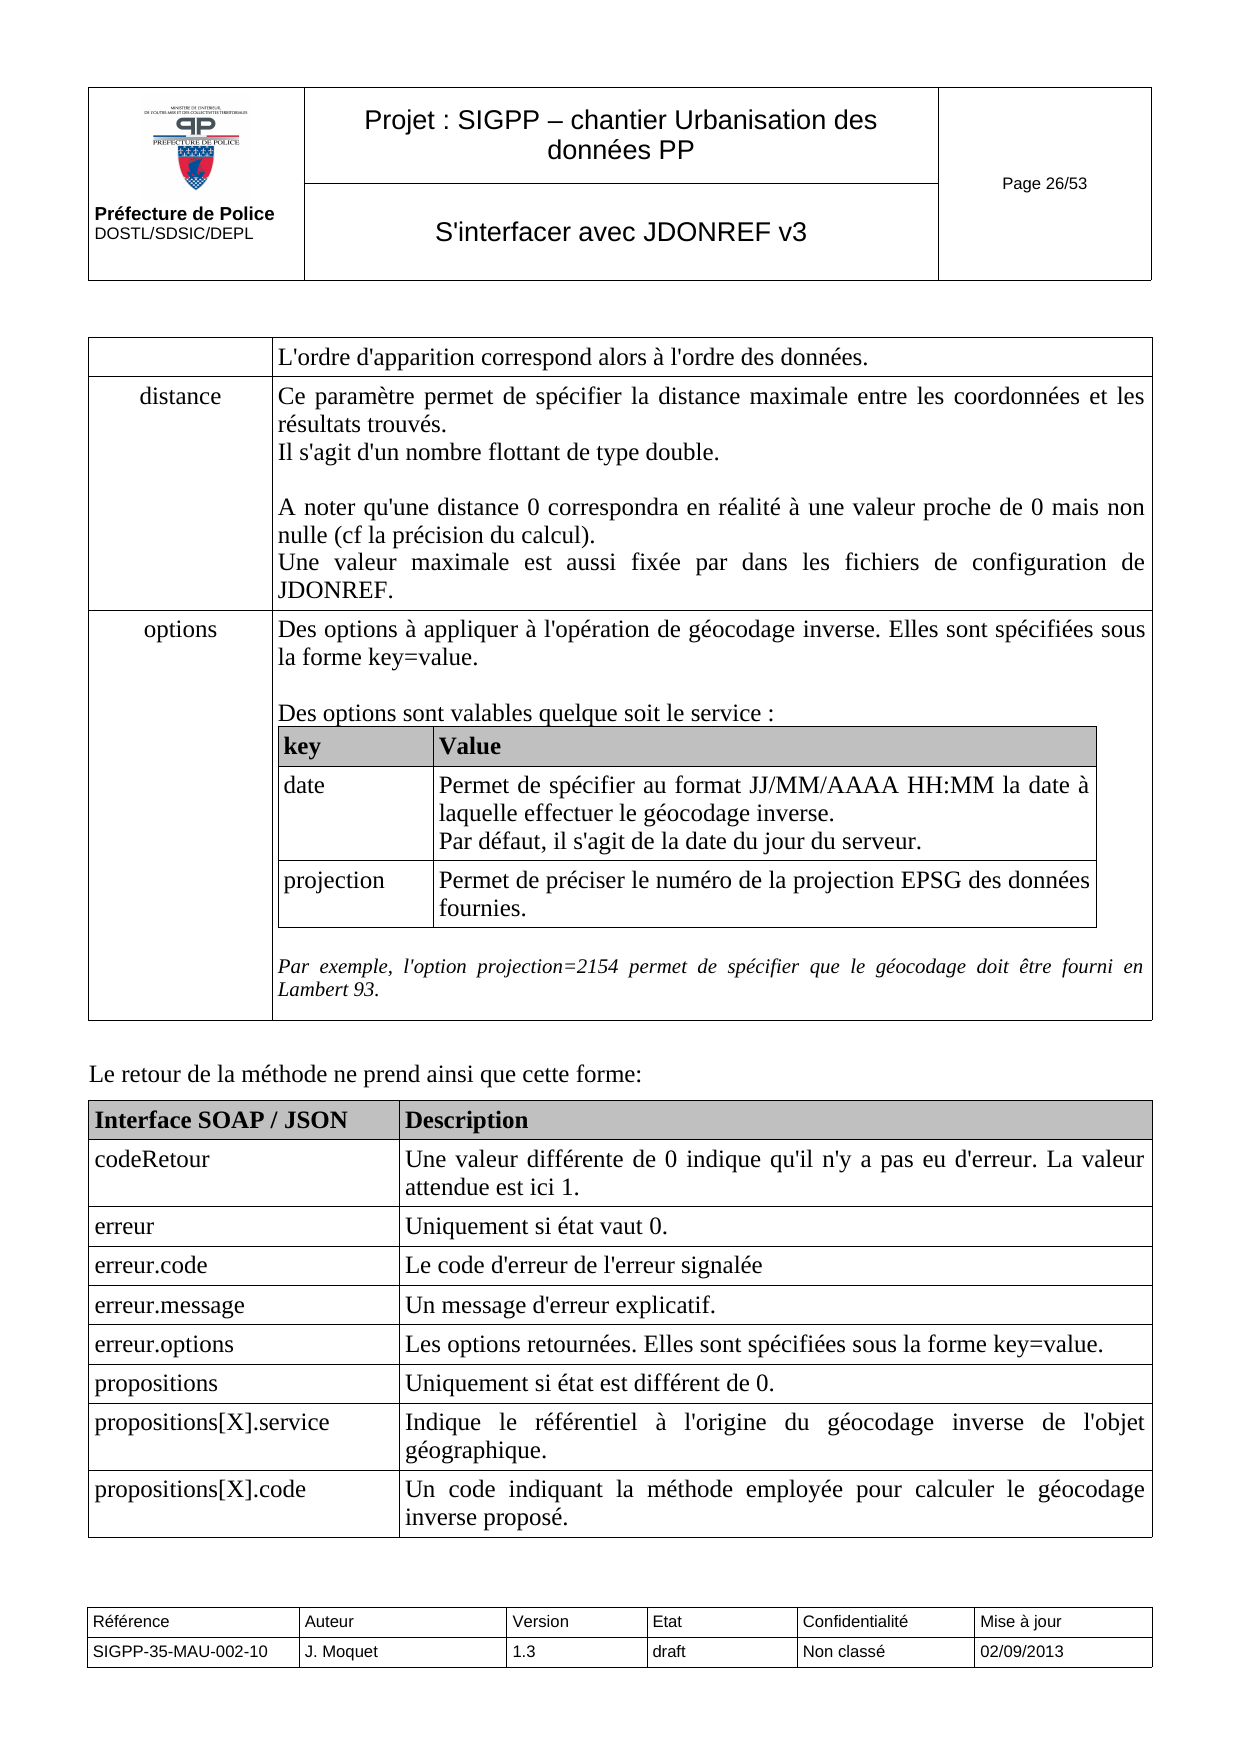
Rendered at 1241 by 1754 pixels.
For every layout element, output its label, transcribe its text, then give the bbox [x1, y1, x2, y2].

table_cell Un message d'erreur explicatif. [400, 1286, 1152, 1324]
table_cell L'ordre d'apparition correspond alors à l'ordre des données. [273, 338, 1152, 376]
picture [141, 92, 252, 203]
table_cell Les options retournées. Elles sont spécifiées sous la forme key=value. [400, 1325, 1152, 1363]
table_header key [279, 727, 433, 766]
table_cell Permet de préciser le numéro de la projection EPSG des données fournies. [434, 861, 1096, 927]
table_cell Uniquement si état est différent de 0. [400, 1365, 1152, 1403]
table_cell Une valeur différente de 0 indique qu'il n'y a pas eu d'erreur. La valeur attendue est ici 1. [400, 1140, 1152, 1206]
table_cell Indique le référentiel à l'origine du géocodage inverse de l'objet géographique. [400, 1404, 1152, 1470]
table_header Value [434, 727, 1096, 766]
table_cell distance [89, 377, 272, 610]
table_header Description [400, 1101, 1152, 1139]
table_cell erreur.message [89, 1286, 399, 1324]
table_cell Le code d'erreur de l'erreur signalée [400, 1247, 1152, 1285]
table_cell options [89, 611, 272, 1019]
table_cell [89, 338, 272, 376]
table_cell propositions [89, 1365, 399, 1403]
table_cell projection [279, 861, 433, 927]
table_cell Des options à appliquer à l'opération de géocodage inverse. Elles sont spécifiées sous la forme key=value. Des options sont valables quelque soit le service : Par exemple, l'option projection=2154 permet de spécifier que le géocodage doit être fourni en Lambert 93. [273, 611, 1152, 1019]
table_cell propositions[X].code [89, 1471, 399, 1537]
table_cell propositions[X].service [89, 1404, 399, 1470]
table_cell Ce paramètre permet de spécifier la distance maximale entre les coordonnées et les résultats trouvés. Il s'agit d'un nombre flottant de type double. A noter qu'une distance 0 correspondra en réalité à une valeur proche de 0 mais non nulle (cf la précision du calcul). Une valeur maximale est aussi fixée par dans les fichiers de configuration de JDONREF. [273, 377, 1152, 610]
table_cell codeRetour [89, 1140, 399, 1206]
table_cell Permet de spécifier au format JJ/MM/AAAA HH:MM la date à laquelle effectuer le géocodage inverse. Par défaut, il s'agit de la date du jour du serveur. [434, 767, 1096, 860]
table_header Interface SOAP / JSON [89, 1101, 399, 1139]
text Le retour de la méthode ne prend ainsi que cette forme: [88, 1060, 1152, 1088]
table_cell Un code indiquant la méthode employée pour calculer le géocodage inverse proposé. [400, 1471, 1152, 1537]
table_cell erreur.options [89, 1325, 399, 1363]
table_cell erreur [89, 1207, 399, 1246]
table_cell Uniquement si état vaut 0. [400, 1207, 1152, 1246]
table_cell erreur.code [89, 1247, 399, 1285]
table_cell date [279, 767, 433, 860]
